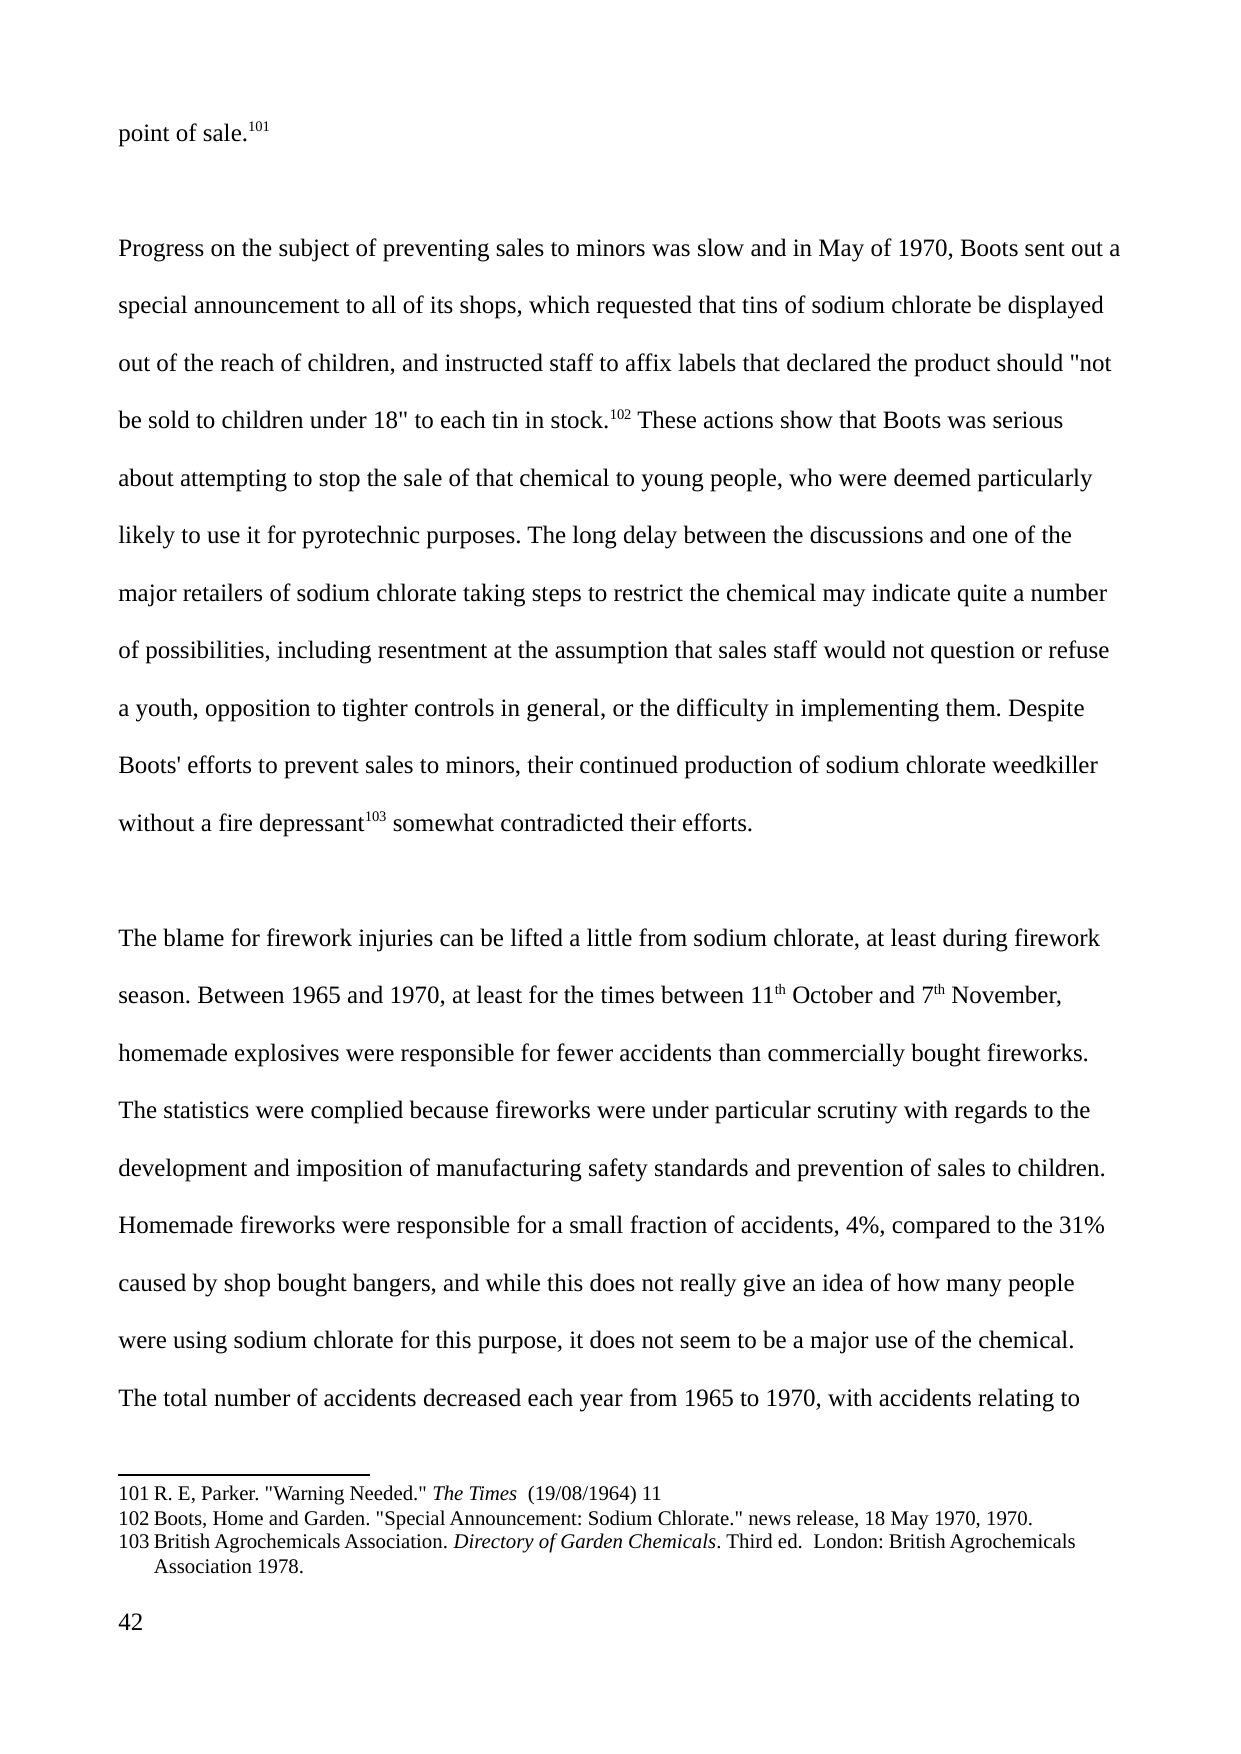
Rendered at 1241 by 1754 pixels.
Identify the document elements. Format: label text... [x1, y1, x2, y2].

text R. E, Parker. "Warning Needed." The Times (19/08/1964) 11 [118, 1481, 1122, 1505]
text point of sale. [118, 118, 1122, 147]
text Progress on the subject of preventing sales to minors was slow and in May of 1970, Boots sent out a special announcement to all of its shops, which requested that tins of sodium chlorate be displayed out of the reach of children, and instructed staff to affix labels that declared the product should "not be sold to children under 18" to each tin in stock. These actions show that Boots was serious about attempting to stop the sale of that chemical to young people, who were deemed particularly likely to use it for pyrotechnic purposes. The long delay between the discussions and one of the major retailers of sodium chlorate taking steps to restrict the chemical may indicate quite a number of possibilities, including resentment at the assumption that sales staff would not question or refuse a youth, opposition to tighter controls in general, or the difficulty in implementing them. Despite Boots' efforts to prevent sales to minors, their continued production of sodium chlorate weedkiller without a fire depressant somewhat contradicted their efforts. [118, 233, 1122, 837]
text The blame for firework injuries can be lifted a little from sodium chlorate, at least during firework season. Between 1965 and 1970, at least for the times between 11th October and 7th November, homemade explosives were responsible for fewer accidents than commercially bought fireworks. The statistics were complied because fireworks were under particular scrutiny with regards to the development and imposition of manufacturing safety standards and prevention of sales to children. Homemade fireworks were responsible for a small fraction of accidents, 4%, compared to the 31% caused by shop bought bangers, and while this does not really give an idea of how many people were using sodium chlorate for this purpose, it does not seem to be a major use of the chemical. The total number of accidents decreased each year from 1965 to 1970, with accidents relating to [118, 923, 1122, 1412]
text Boots, Home and Garden. "Special Announcement: Sodium Chlorate." news release, 18 May 1970, 1970. [118, 1505, 1122, 1529]
text British Agrochemicals Association. Directory of Garden Chemicals. Third ed. London: British Agrochemicals Association 1978. [118, 1529, 1122, 1578]
